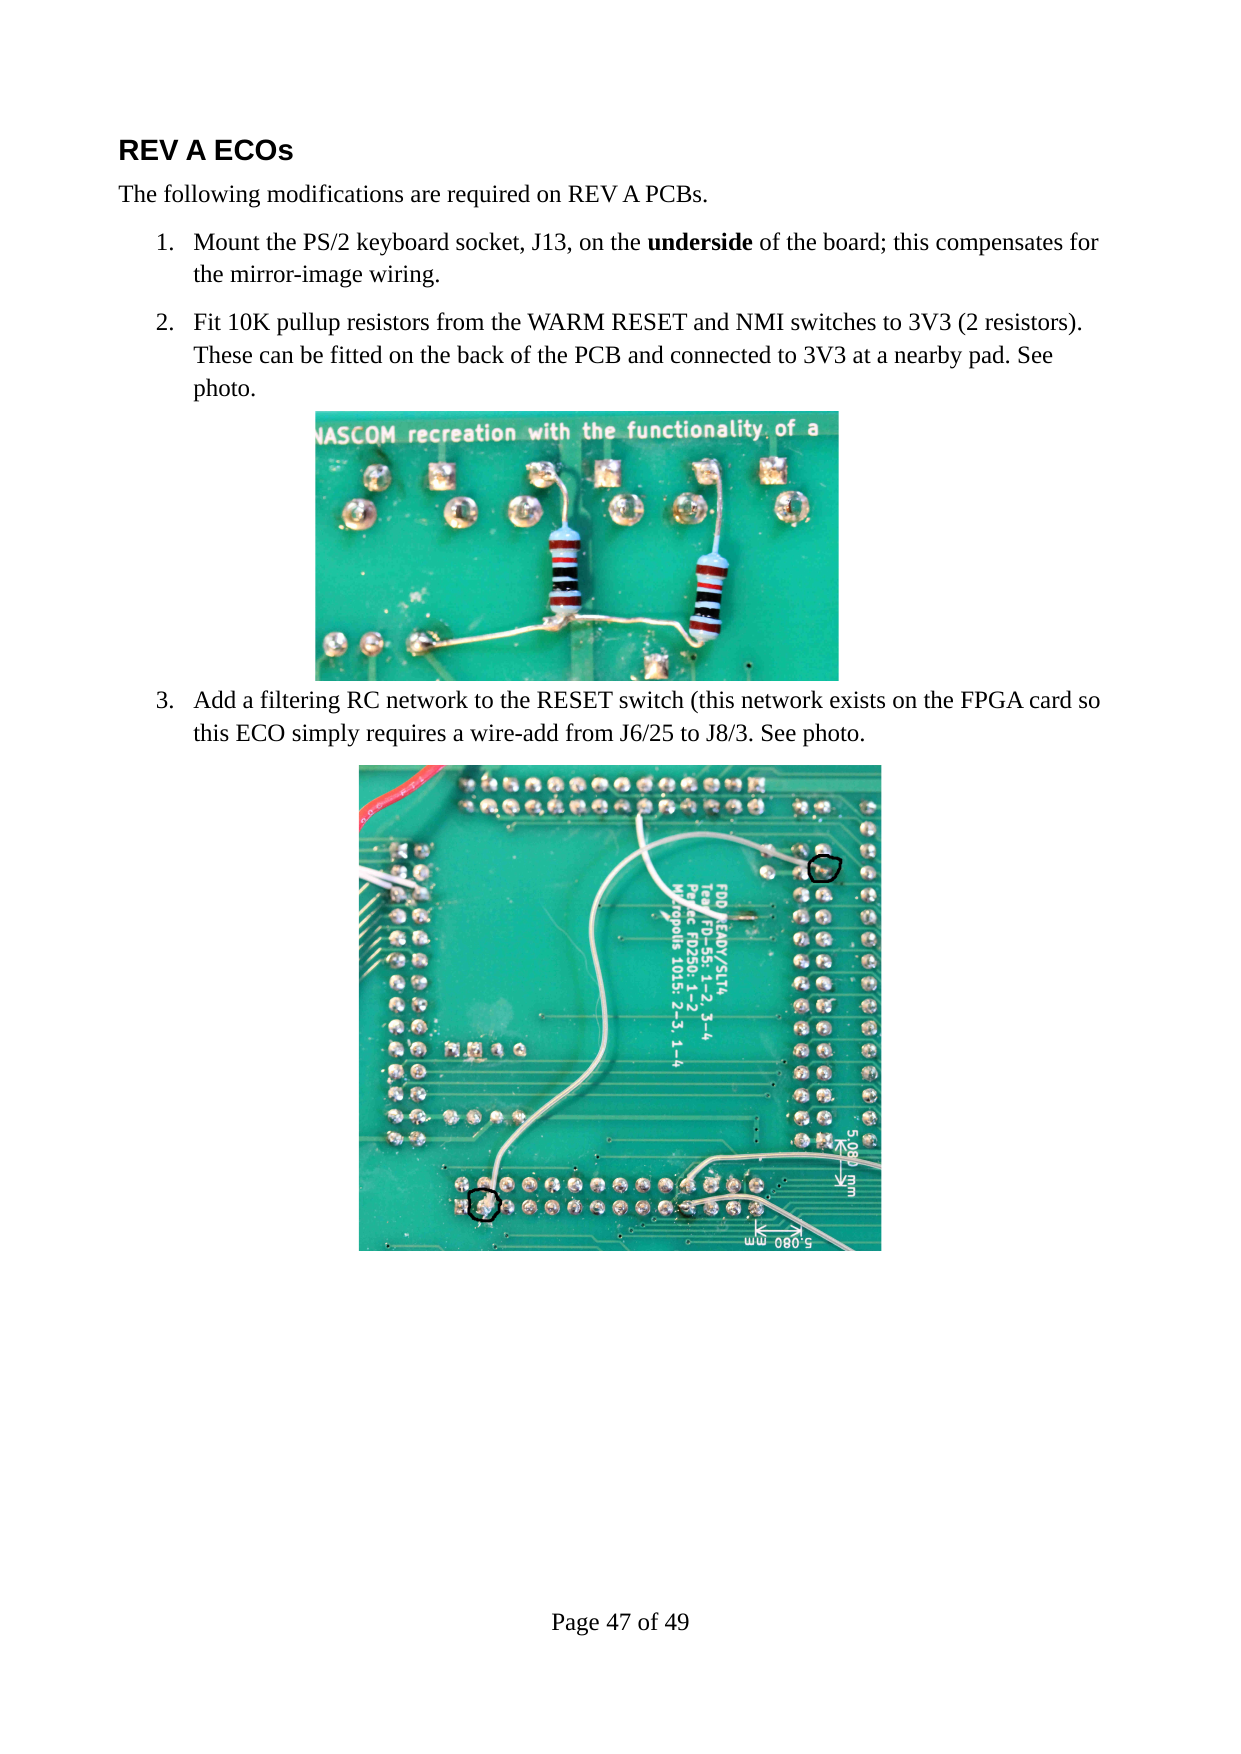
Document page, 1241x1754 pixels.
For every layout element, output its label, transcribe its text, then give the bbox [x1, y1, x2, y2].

subtitle REV A ECOs [118, 133, 1122, 166]
picture [358, 765, 882, 1251]
text The following modifications are required on REV A PCBs. [118, 179, 1122, 208]
picture [315, 411, 839, 681]
list Add a filtering RC network to the RESET switch (this network exists on the FPGA card so this ECO simply requires a wire-add from J6/25 to J8/3. See photo. [156, 681, 1122, 747]
list Mount the PS/2 keyboard socket, J13, on the underside of the board; this compensates for the mirror-image wiring. [156, 227, 1122, 288]
list Fit 10K pullup resistors from the WARM RESET and NMI switches to 3V3 (2 resistors). These can be fitted on the back of the PCB and connected to 3V3 at a nearby pad. See photo. [156, 307, 1122, 402]
